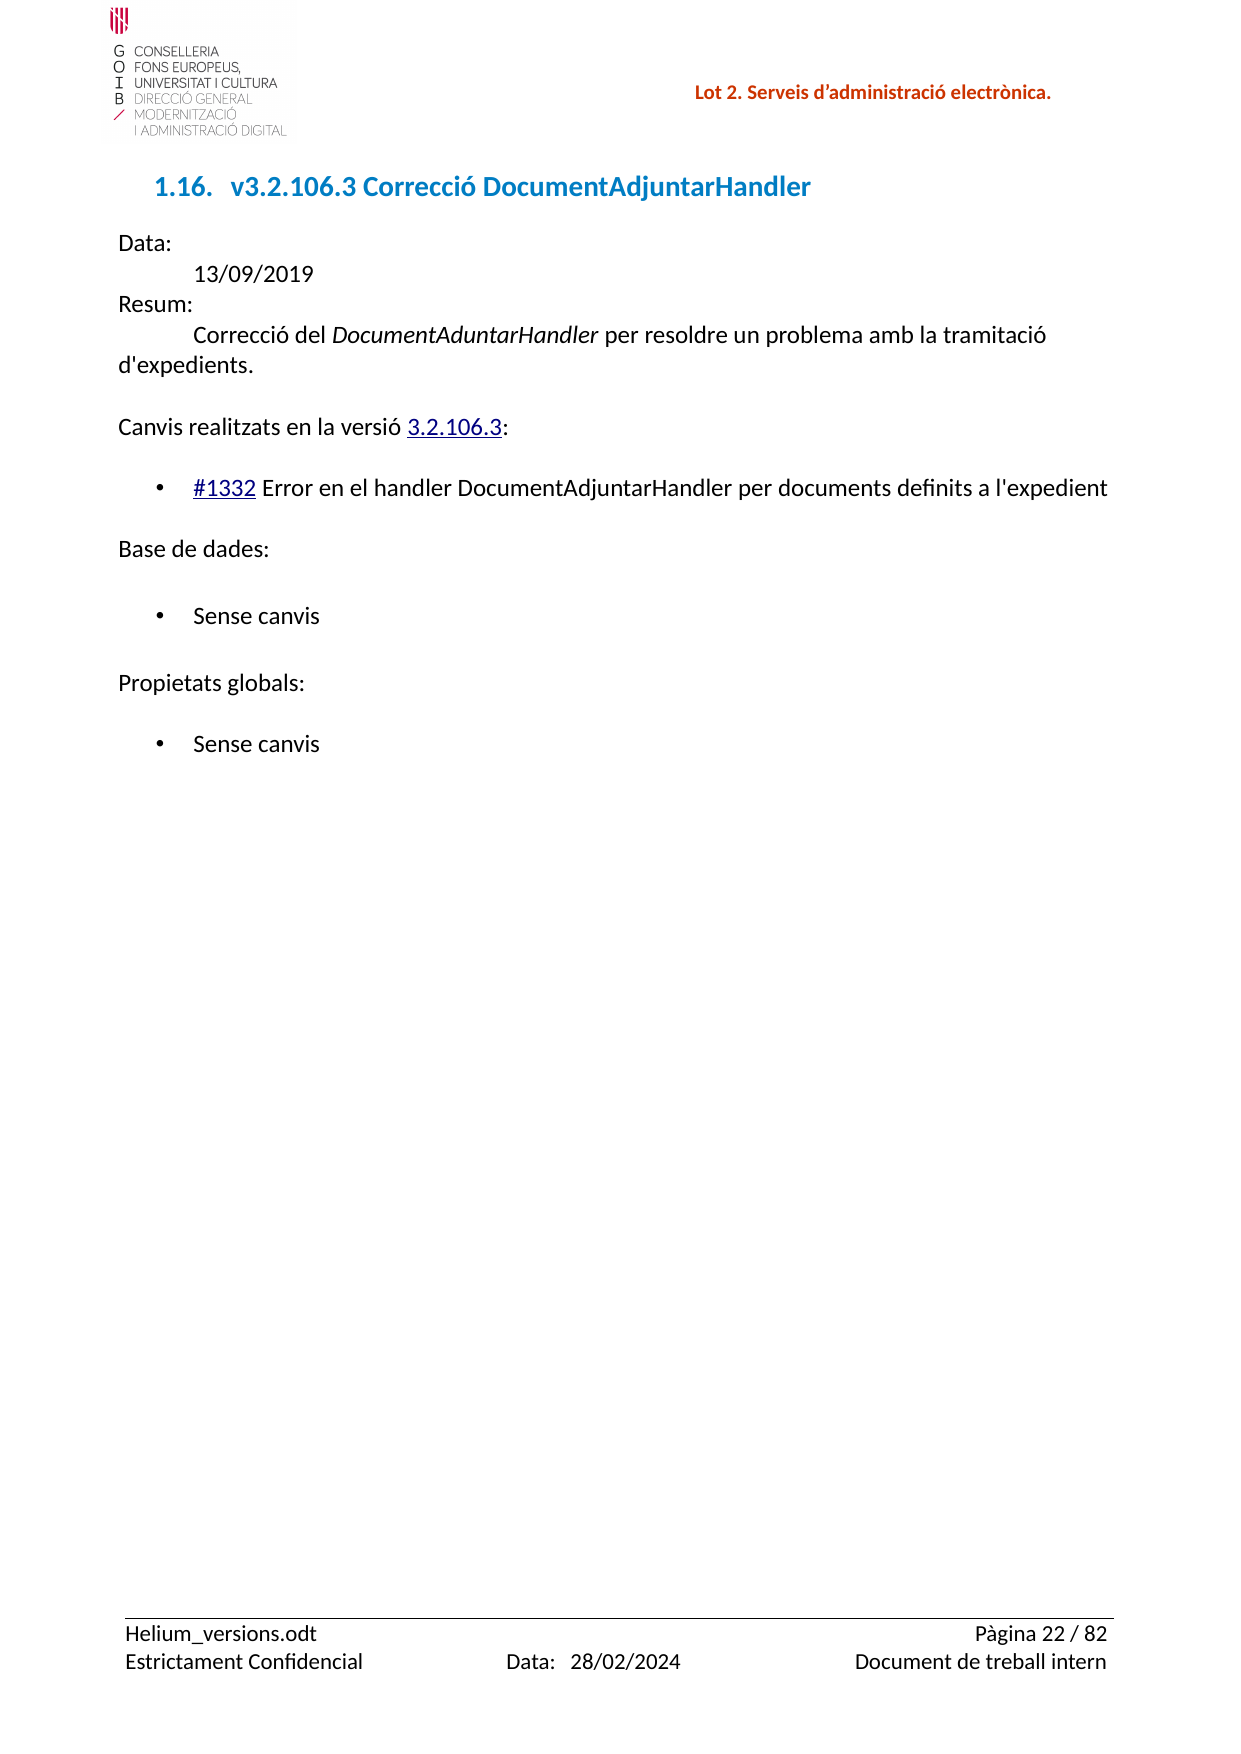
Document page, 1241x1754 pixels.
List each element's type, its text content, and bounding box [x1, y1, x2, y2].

text Base de dades: [118, 533, 1122, 563]
list Sense canvis [156, 728, 1122, 758]
text Resum: [118, 289, 1122, 319]
list #1332 Error en el handler DocumentAdjuntarHandler per documents definits a l'expedient [156, 472, 1122, 502]
text Data: [118, 228, 1122, 258]
picture [100, 0, 297, 144]
text Propietats globals: [118, 667, 1122, 697]
text 13/09/2019 [118, 258, 1122, 289]
text Correcció del DocumentAduntarHandler per resoldre un problema amb la tramitació d'expedients. [118, 319, 1122, 380]
text Canvis realitzats en la versió 3.2.106.3: [118, 411, 1122, 441]
subtitle v3.2.106.3 Correcció DocumentAdjuntarHandler [153, 168, 1122, 204]
list Sense canvis [156, 600, 1122, 630]
